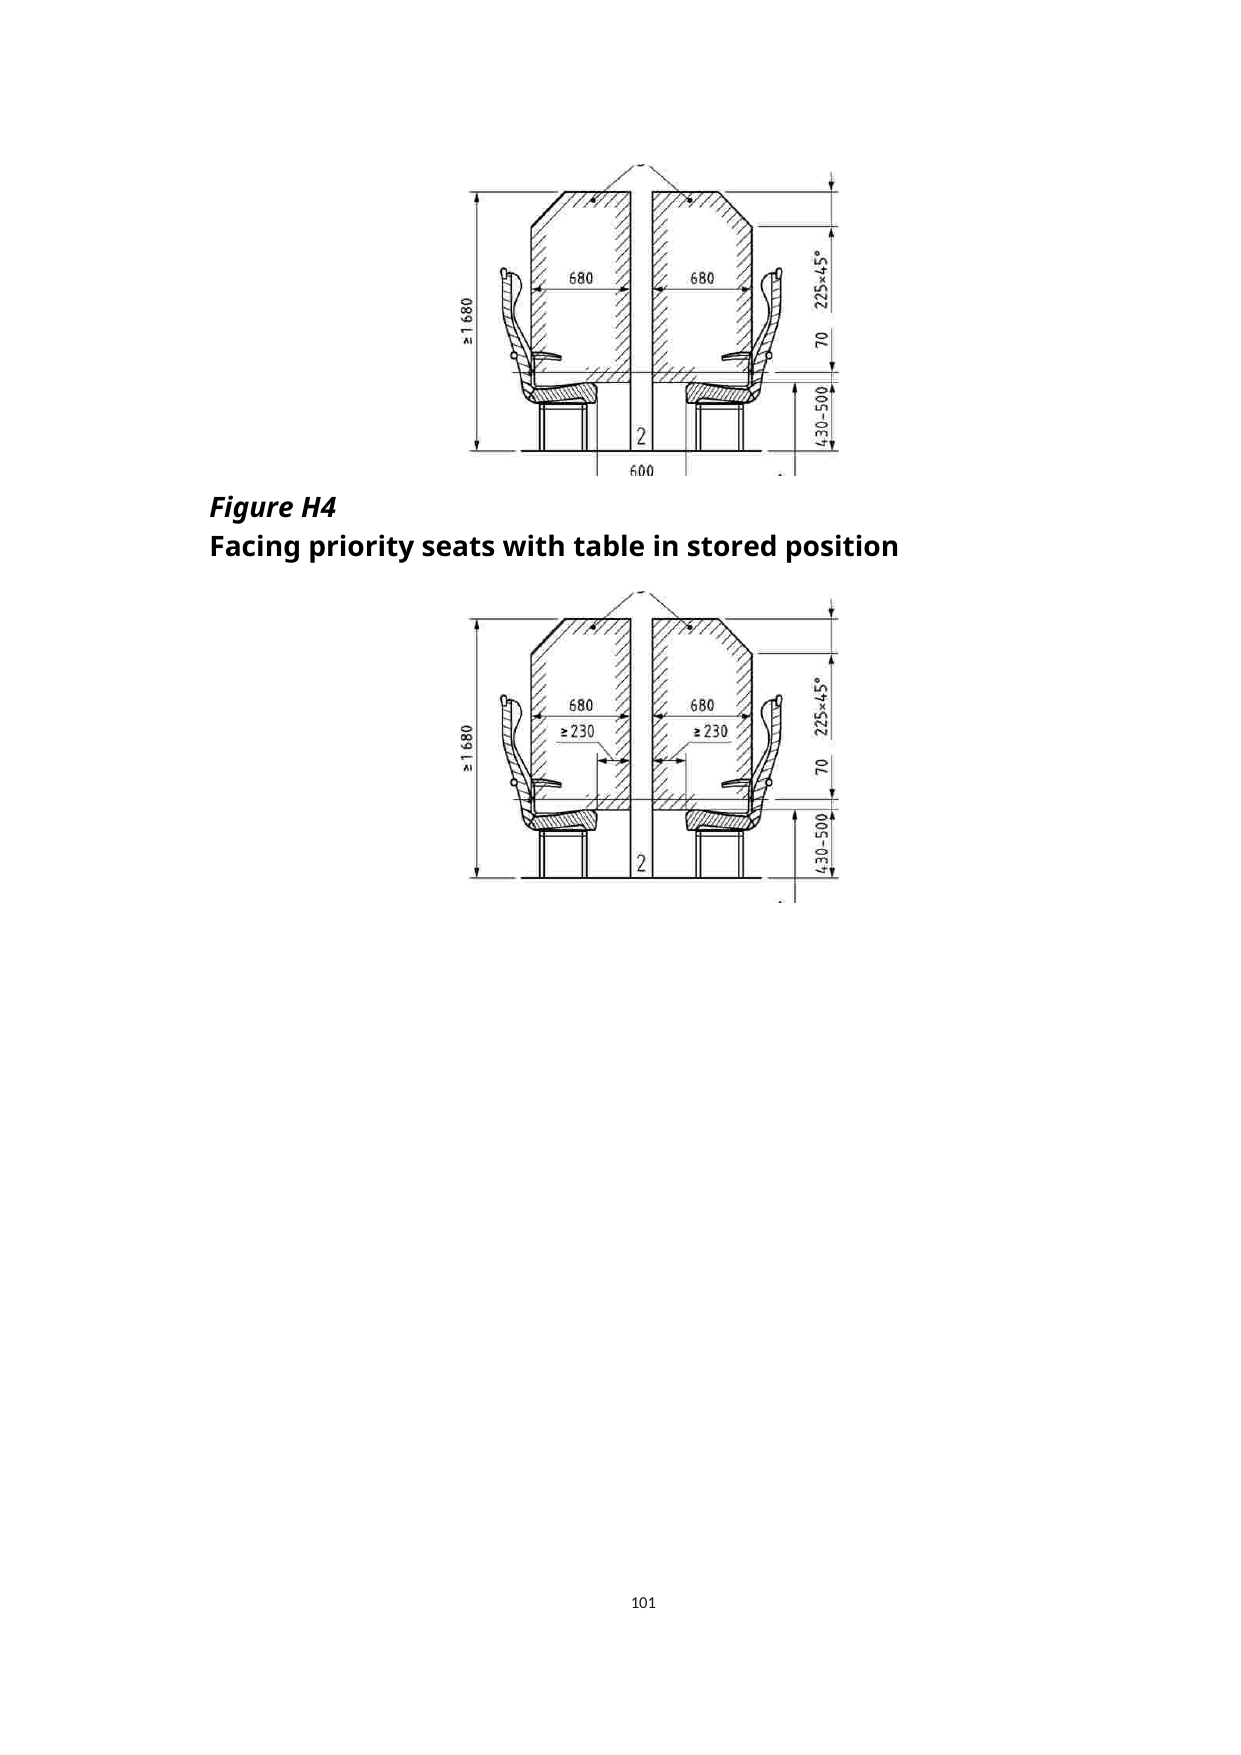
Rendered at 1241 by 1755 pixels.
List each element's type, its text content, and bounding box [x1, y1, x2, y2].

text Facing priority seats with table in stored position [209, 526, 1090, 564]
text Figure H4 [209, 488, 1090, 526]
